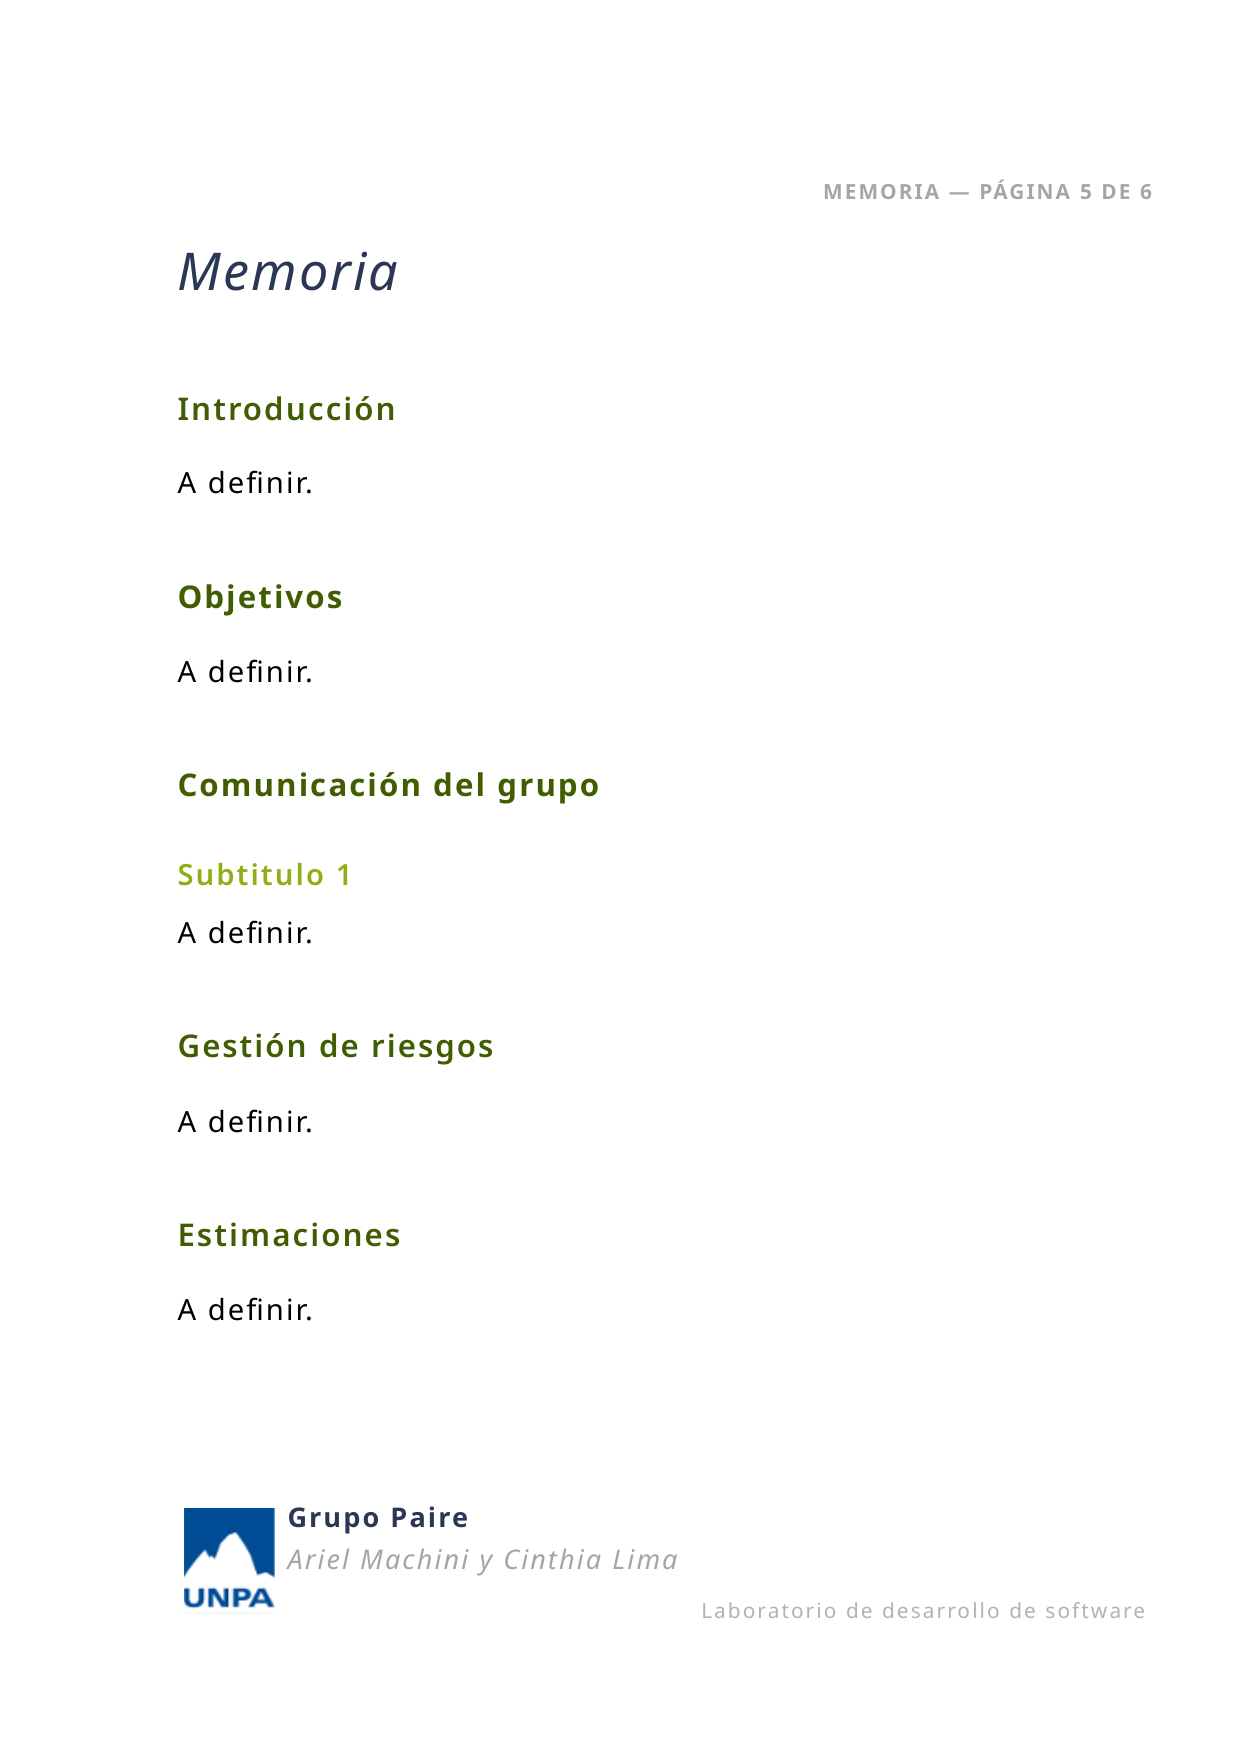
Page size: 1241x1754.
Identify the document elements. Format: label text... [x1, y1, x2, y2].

subtitle Estimaciones [177, 1213, 1152, 1256]
subtitle Comunicación del grupo [177, 763, 1152, 806]
subtitle Introducción [177, 386, 1152, 429]
text A definir. [177, 651, 1152, 691]
text A definir. [177, 1101, 1152, 1141]
subtitle Subtitulo 1 [177, 854, 1152, 894]
text Memoria [177, 235, 1152, 306]
picture [184, 1508, 275, 1614]
text A definir. [177, 912, 1152, 952]
subtitle Objetivos [177, 575, 1152, 617]
text A definir. [177, 463, 1152, 502]
text A definir. [177, 1289, 1152, 1329]
subtitle Gestión de riesgos [177, 1024, 1152, 1067]
